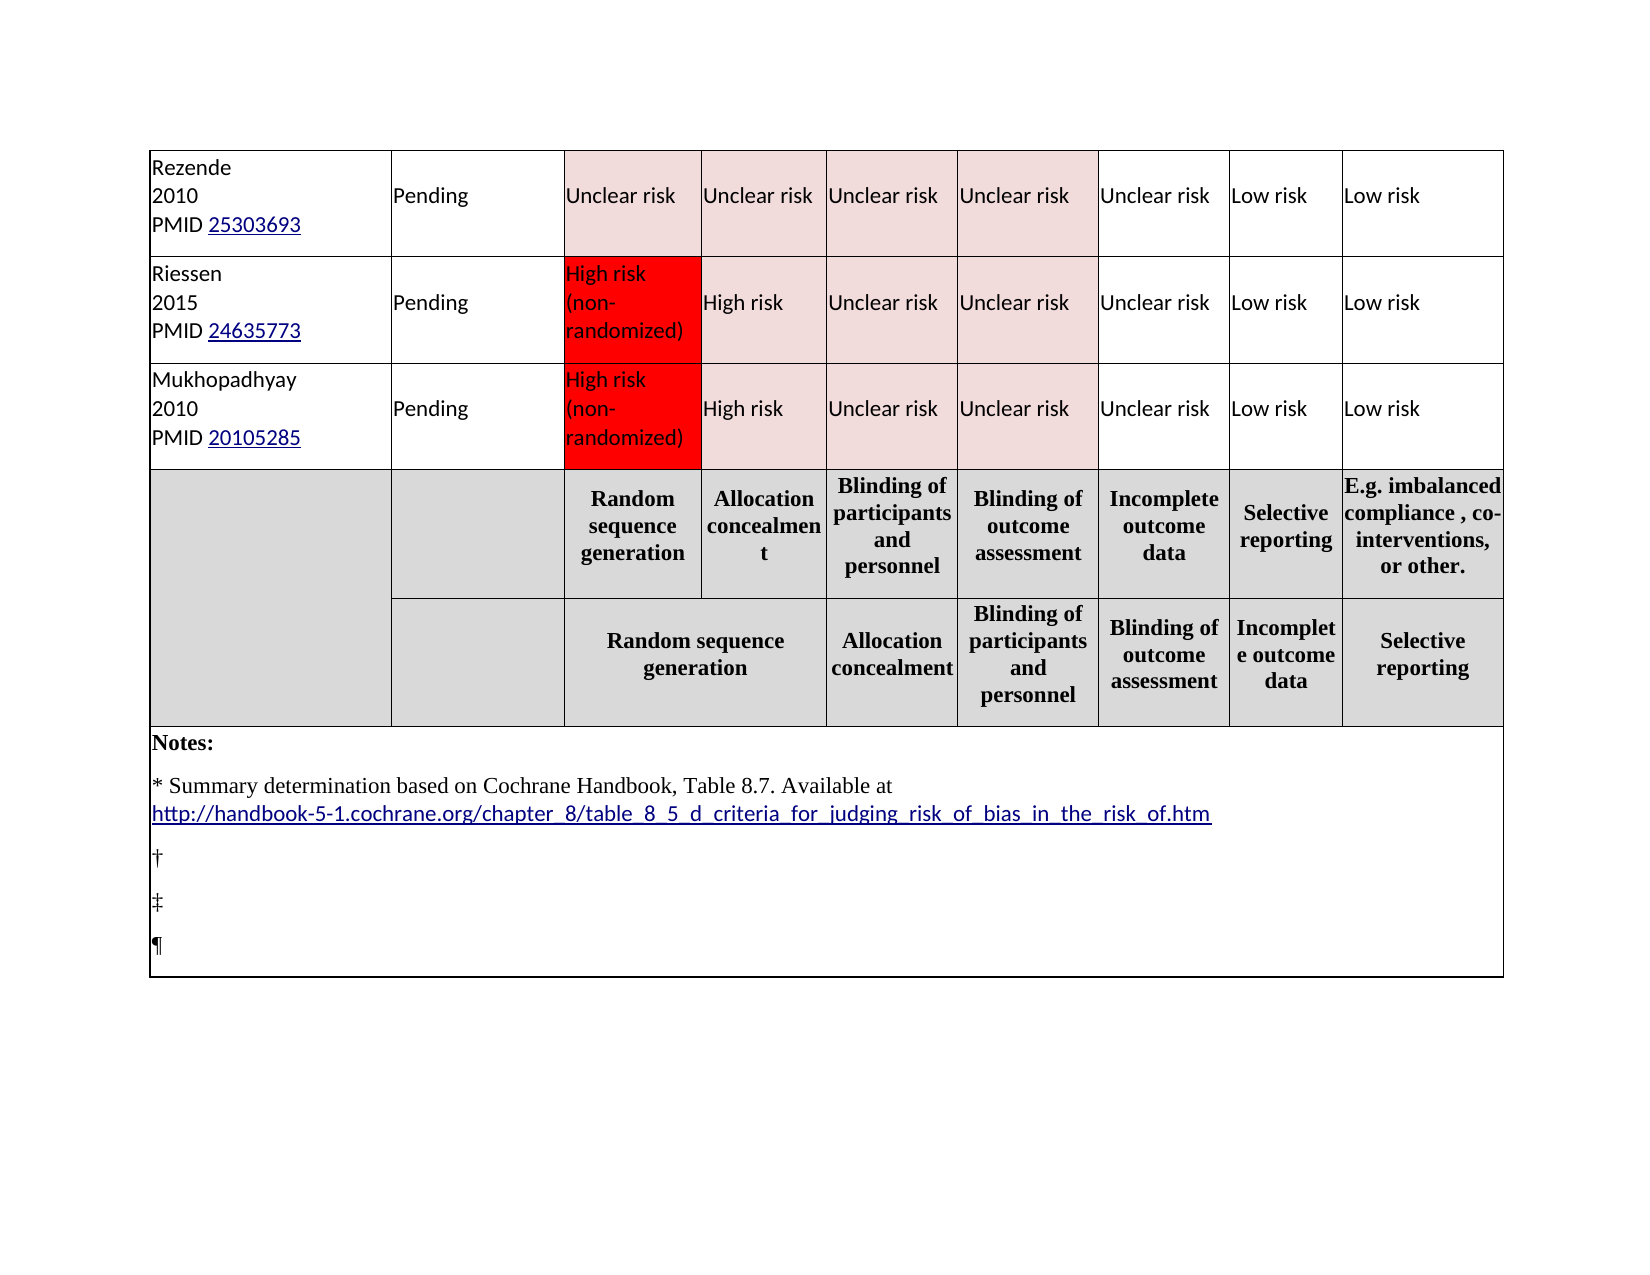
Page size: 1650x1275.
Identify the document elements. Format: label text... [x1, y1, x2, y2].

table_cell [392, 599, 564, 726]
table_cell Unclear risk [827, 364, 957, 469]
table_cell Mukhopadhyay 2010 PMID 20105285 [151, 364, 391, 469]
table_cell Pending [392, 151, 564, 256]
table_cell Notes: * Summary determination based on Cochrane Handbook, Table 8.7. Available at http://handbook-5-1.cochrane.org/chapter_8/table_8_5_d_criteria_for_judging_risk_of_bias_in_the_risk_of.htm † ‡ ¶ [151, 727, 1503, 976]
table_cell Blinding of participants and personnel [958, 599, 1098, 726]
table_cell E.g. imbalanced compliance , co-interventions, or other. [1343, 470, 1503, 598]
table_cell Low risk [1230, 364, 1342, 469]
table_cell High risk (non-randomized) [565, 257, 701, 363]
table_cell Incomplete outcome data [1230, 599, 1342, 726]
table_cell Unclear risk [958, 364, 1098, 469]
table_cell Pending [392, 257, 564, 363]
table_cell Unclear risk [1099, 257, 1229, 363]
table_cell Unclear risk [958, 151, 1098, 256]
table_cell Unclear risk [1099, 151, 1229, 256]
table_cell Low risk [1230, 151, 1342, 256]
table_cell Blinding of participants and personnel [827, 470, 957, 598]
table_cell High risk [702, 257, 826, 363]
table_cell High risk [702, 364, 826, 469]
table_cell Pending [392, 364, 564, 469]
table_cell Random sequence generation [565, 470, 701, 598]
table_cell Rezende 2010 PMID 25303693 [151, 151, 391, 256]
table_cell Unclear risk [827, 151, 957, 256]
table_cell Unclear risk [827, 257, 957, 363]
table_cell Allocation concealment [702, 470, 826, 598]
table_cell Selective reporting [1230, 470, 1342, 598]
table_cell Blinding of outcome assessment [1099, 599, 1229, 726]
table_cell Low risk [1343, 257, 1503, 363]
table_cell Low risk [1343, 364, 1503, 469]
table_cell Low risk [1343, 151, 1503, 256]
table_cell Unclear risk [958, 257, 1098, 363]
table_cell [151, 470, 391, 726]
table_cell Unclear risk [565, 151, 701, 256]
table_cell [392, 470, 564, 598]
table_cell Random sequence generation [565, 599, 826, 726]
table_cell Incomplete outcome data [1099, 470, 1229, 598]
table_cell Allocation concealment [827, 599, 957, 726]
table_cell Unclear risk [702, 151, 826, 256]
table_cell High risk (non-randomized) [565, 364, 701, 469]
table_cell Selective reporting [1343, 599, 1503, 726]
table_cell Unclear risk [1099, 364, 1229, 469]
table_cell Riessen 2015 PMID 24635773 [151, 257, 391, 363]
table_cell Low risk [1230, 257, 1342, 363]
table_cell Blinding of outcome assessment [958, 470, 1098, 598]
